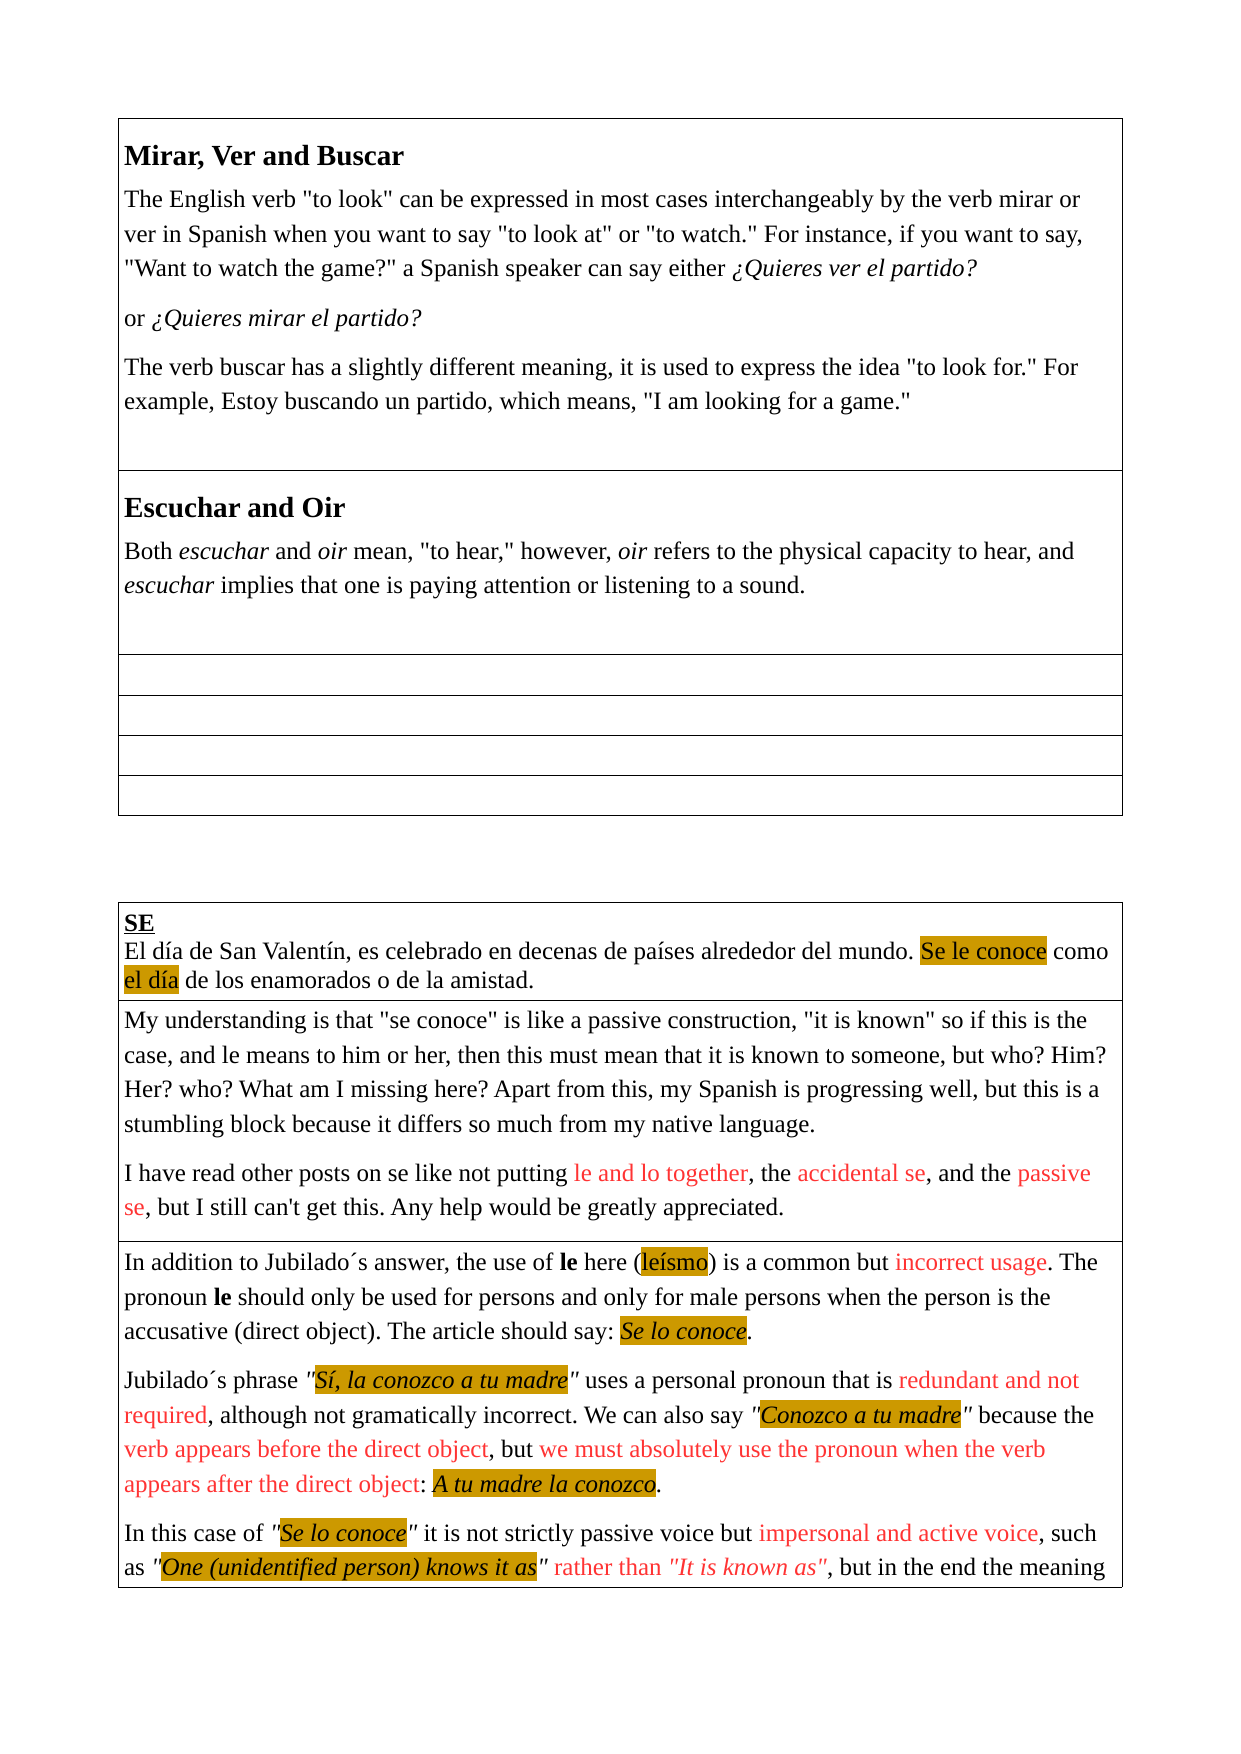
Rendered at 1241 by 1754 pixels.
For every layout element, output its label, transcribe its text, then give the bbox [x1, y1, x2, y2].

table_cell In addition to Jubilado´s answer, the use of le here (leísmo) is a common but incorrect usage. The pronoun le should only be used for persons and only for male persons when the person is the accusative (direct object). The article should say: Se lo conoce. Jubilado´s phrase "Sí, la conozco a tu madre" uses a personal pronoun that is redundant and not required, although not gramatically incorrect. We can also say "Conozco a tu madre" because the verb appears before the direct object, but we must absolutely use the pronoun when the verb appears after the direct object: A tu madre la conozco. In this case of "Se lo conoce" it is not strictly passive voice but impersonal and active voice, such as "One (unidentified person) knows it as" rather than "It is known as", but in the end the meaning [119, 1242, 1122, 1587]
table_cell [119, 696, 1122, 735]
table_header SE El día de San Valentín, es celebrado en decenas de países alrededor del mundo. Se le conoce como el día de los enamorados o de la amistad. [119, 903, 1122, 999]
table_cell Mirar, Ver and Buscar The English verb "to look" can be expressed in most cases interchangeably by the verb mirar or ver in Spanish when you want to say "to look at" or "to watch." For instance, if you want to say, "Want to watch the game?" a Spanish speaker can say either ¿Quieres ver el partido? or ¿Quieres mirar el partido? The verb buscar has a slightly different meaning, it is used to express the idea "to look for." For example, Estoy buscando un partido, which means, "I am looking for a game." [119, 119, 1122, 470]
table_cell [119, 655, 1122, 694]
table_cell [119, 736, 1122, 775]
table_cell Escuchar and Oir Both escuchar and oir mean, "to hear," however, oir refers to the physical capacity to hear, and escuchar implies that one is paying attention or listening to a sound. [119, 471, 1122, 654]
table_cell [119, 776, 1122, 815]
table_cell My understanding is that "se conoce" is like a passive construction, "it is known" so if this is the case, and le means to him or her, then this must mean that it is known to someone, but who? Him? Her? who? What am I missing here? Apart from this, my Spanish is progressing well, but this is a stumbling block because it differs so much from my native language. I have read other posts on se like not putting le and lo together, the accidental se, and the passive se, but I still can't get this. Any help would be greatly appreciated. [119, 1001, 1122, 1241]
